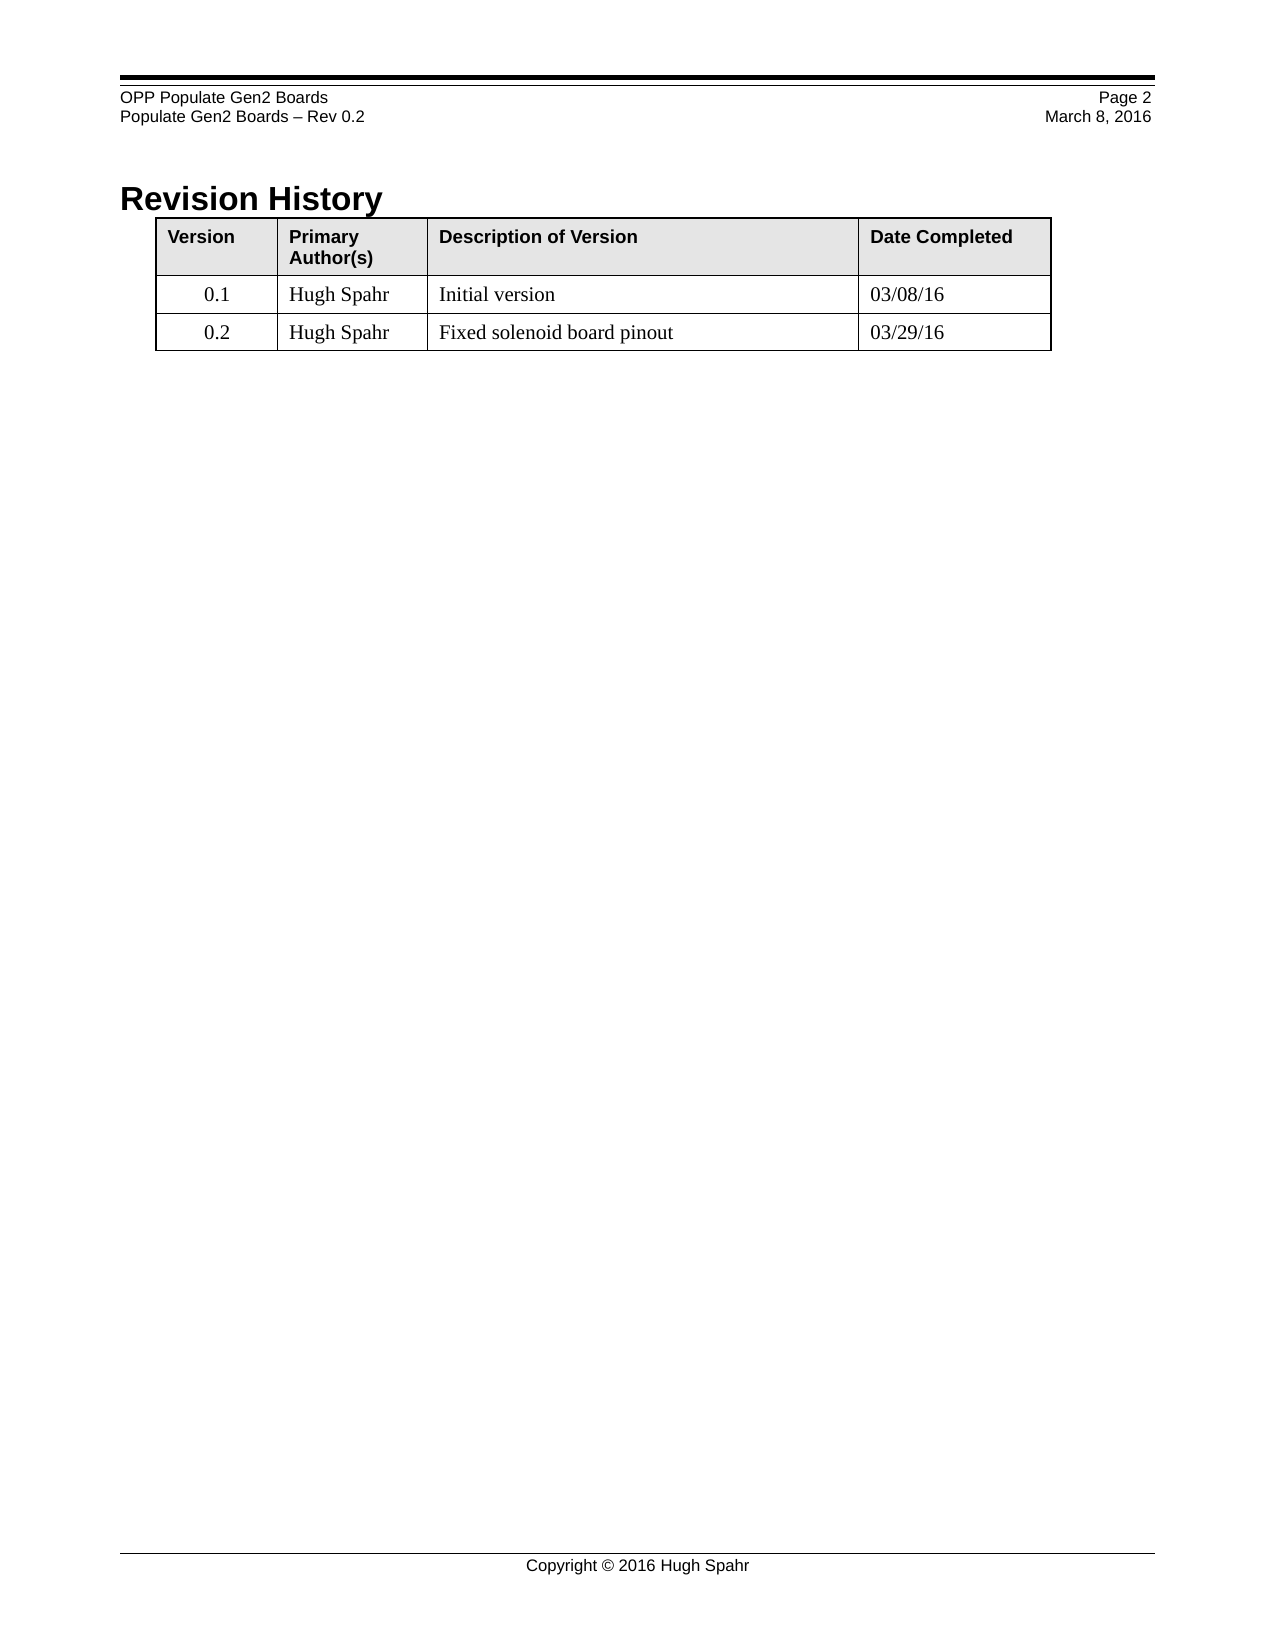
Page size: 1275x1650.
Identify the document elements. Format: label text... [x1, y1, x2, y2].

table_cell Hugh Spahr [278, 314, 427, 350]
table_header Description of Version [428, 219, 858, 275]
subtitle Revision History [120, 179, 1155, 217]
table_cell 03/08/16 [859, 276, 1050, 312]
table_cell Hugh Spahr [278, 276, 427, 312]
table_cell 0.1 [157, 276, 277, 312]
table_header Version [157, 219, 277, 275]
table_cell Initial version [428, 276, 858, 312]
table_header Date Completed [859, 219, 1050, 275]
table_cell 0.2 [157, 314, 277, 350]
table_cell 03/29/16 [859, 314, 1050, 350]
table_cell Fixed solenoid board pinout [428, 314, 858, 350]
table_header Primary Author(s) [278, 219, 427, 275]
